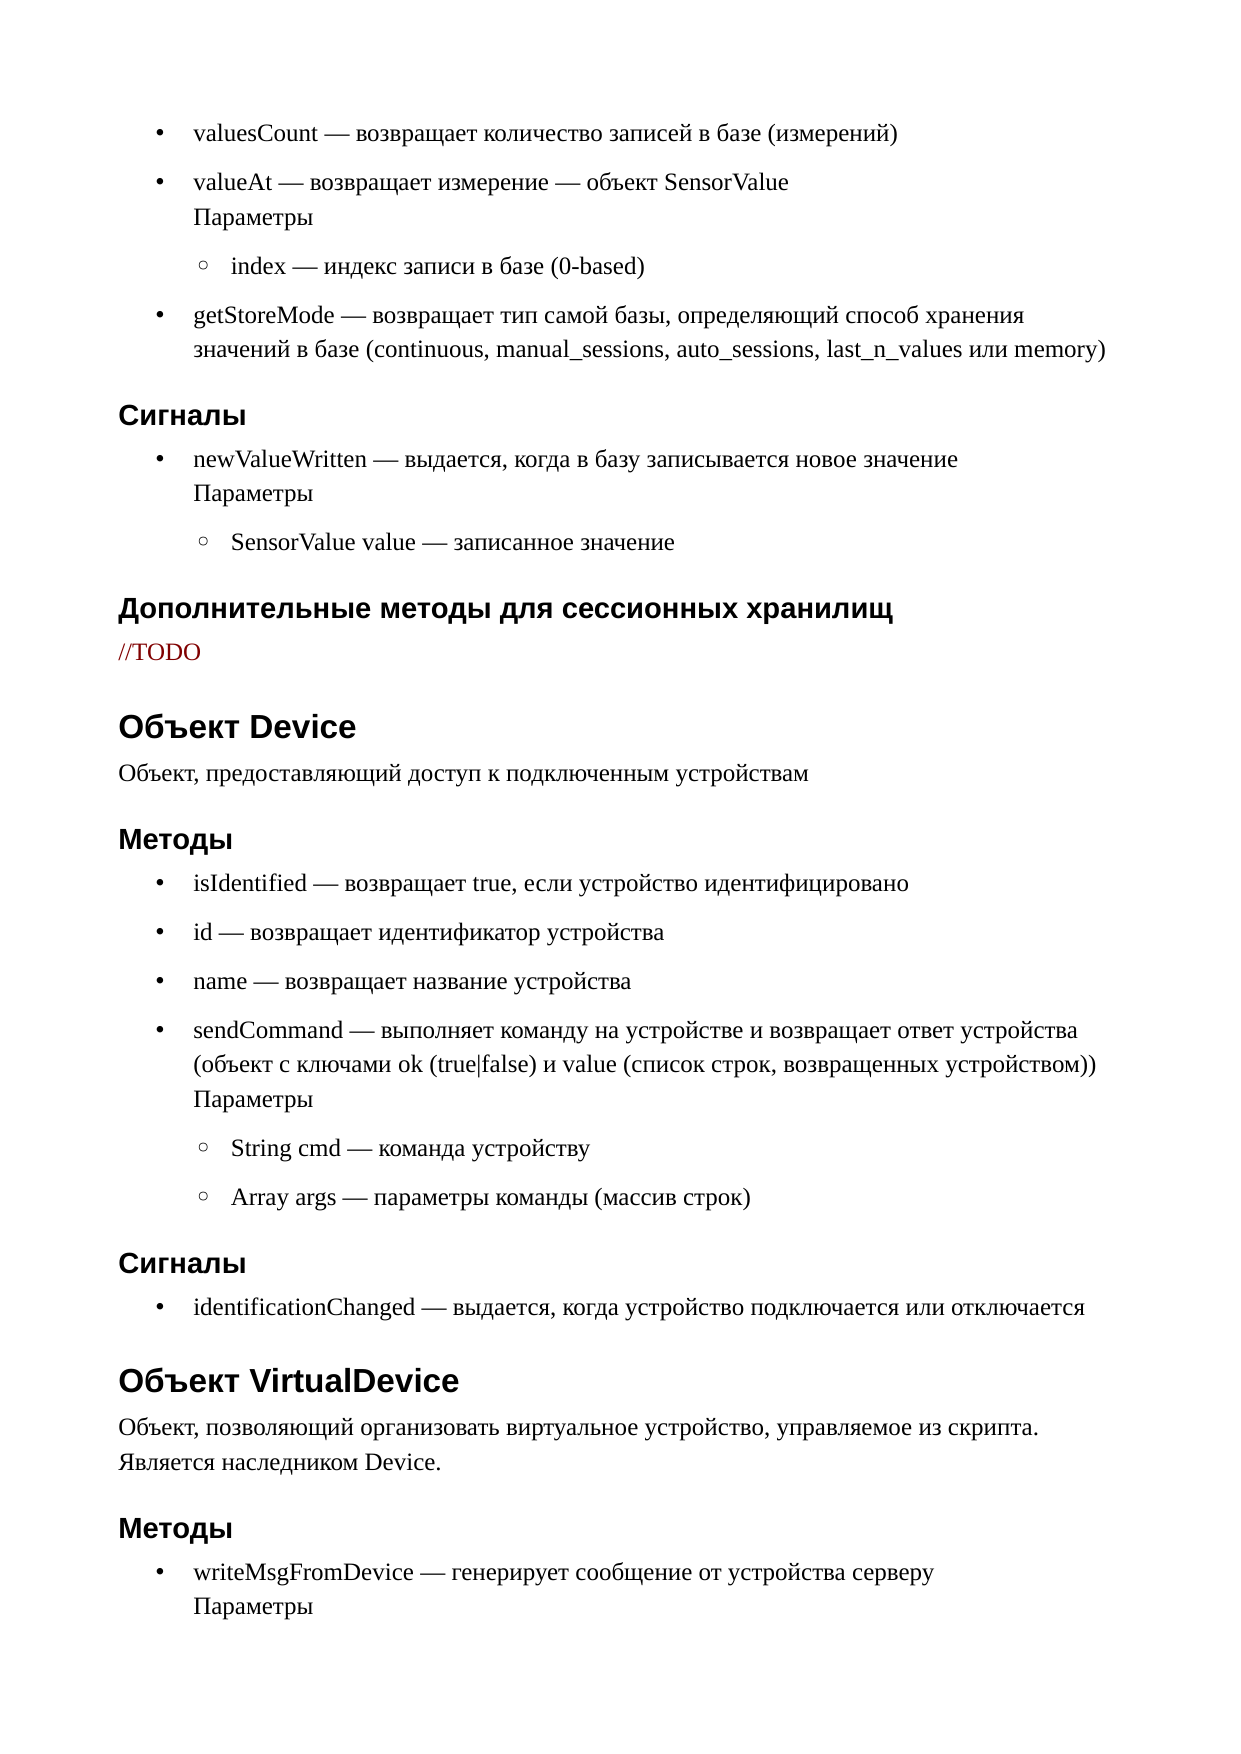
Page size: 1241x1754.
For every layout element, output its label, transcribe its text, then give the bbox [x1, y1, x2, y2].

subtitle Дополнительные методы для сессионных хранилищ [118, 591, 1122, 625]
subtitle Объект Device [118, 707, 1122, 746]
subtitle Методы [118, 822, 1122, 855]
subtitle Сигналы [118, 398, 1122, 431]
list isIdentified — возвращает true, если устройство идентифицировано [156, 868, 1122, 896]
list valueAt — возвращает измерение — объект SensorValue Параметры [156, 167, 1122, 230]
list name — возвращает название устройства [156, 966, 1122, 994]
list identificationChanged — выдается, когда устройство подключается или отключается [156, 1292, 1122, 1320]
list index — индекс записи в базе (0-based) [193, 251, 1122, 279]
text Объект, предоставляющий доступ к подключенным устройствам [118, 758, 1122, 787]
text Объект, позволяющий организовать виртуальное устройство, управляемое из скрипта. Является наследником Device. [118, 1412, 1122, 1476]
list String cmd — команда устройству [193, 1133, 1122, 1162]
text //TODO [118, 637, 1122, 666]
subtitle Методы [118, 1511, 1122, 1544]
list SensorValue value — записанное значение [193, 527, 1122, 556]
subtitle Сигналы [118, 1246, 1122, 1279]
list getStoreMode — возвращает тип самой базы, определяющий способ хранения значений в базе (continuous, manual_sessions, auto_sessions, last_n_values или memory) [156, 300, 1122, 363]
list Array args — параметры команды (массив строк) [193, 1182, 1122, 1211]
list valuesCount — возвращает количество записей в базе (измерений) [156, 118, 1122, 147]
list sendCommand — выполняет команду на устройстве и возвращает ответ устройства (объект с ключами ok (true|false) и value (список строк, возвращенных устройством)) Параметры [156, 1015, 1122, 1113]
list writeMsgFromDevice — генерирует сообщение от устройства серверу Параметры [156, 1557, 1122, 1620]
subtitle Объект VirtualDevice [118, 1362, 1122, 1400]
list id — возвращает идентификатор устройства [156, 917, 1122, 946]
list newValueWritten — выдается, когда в базу записывается новое значение Параметры [156, 444, 1122, 507]
